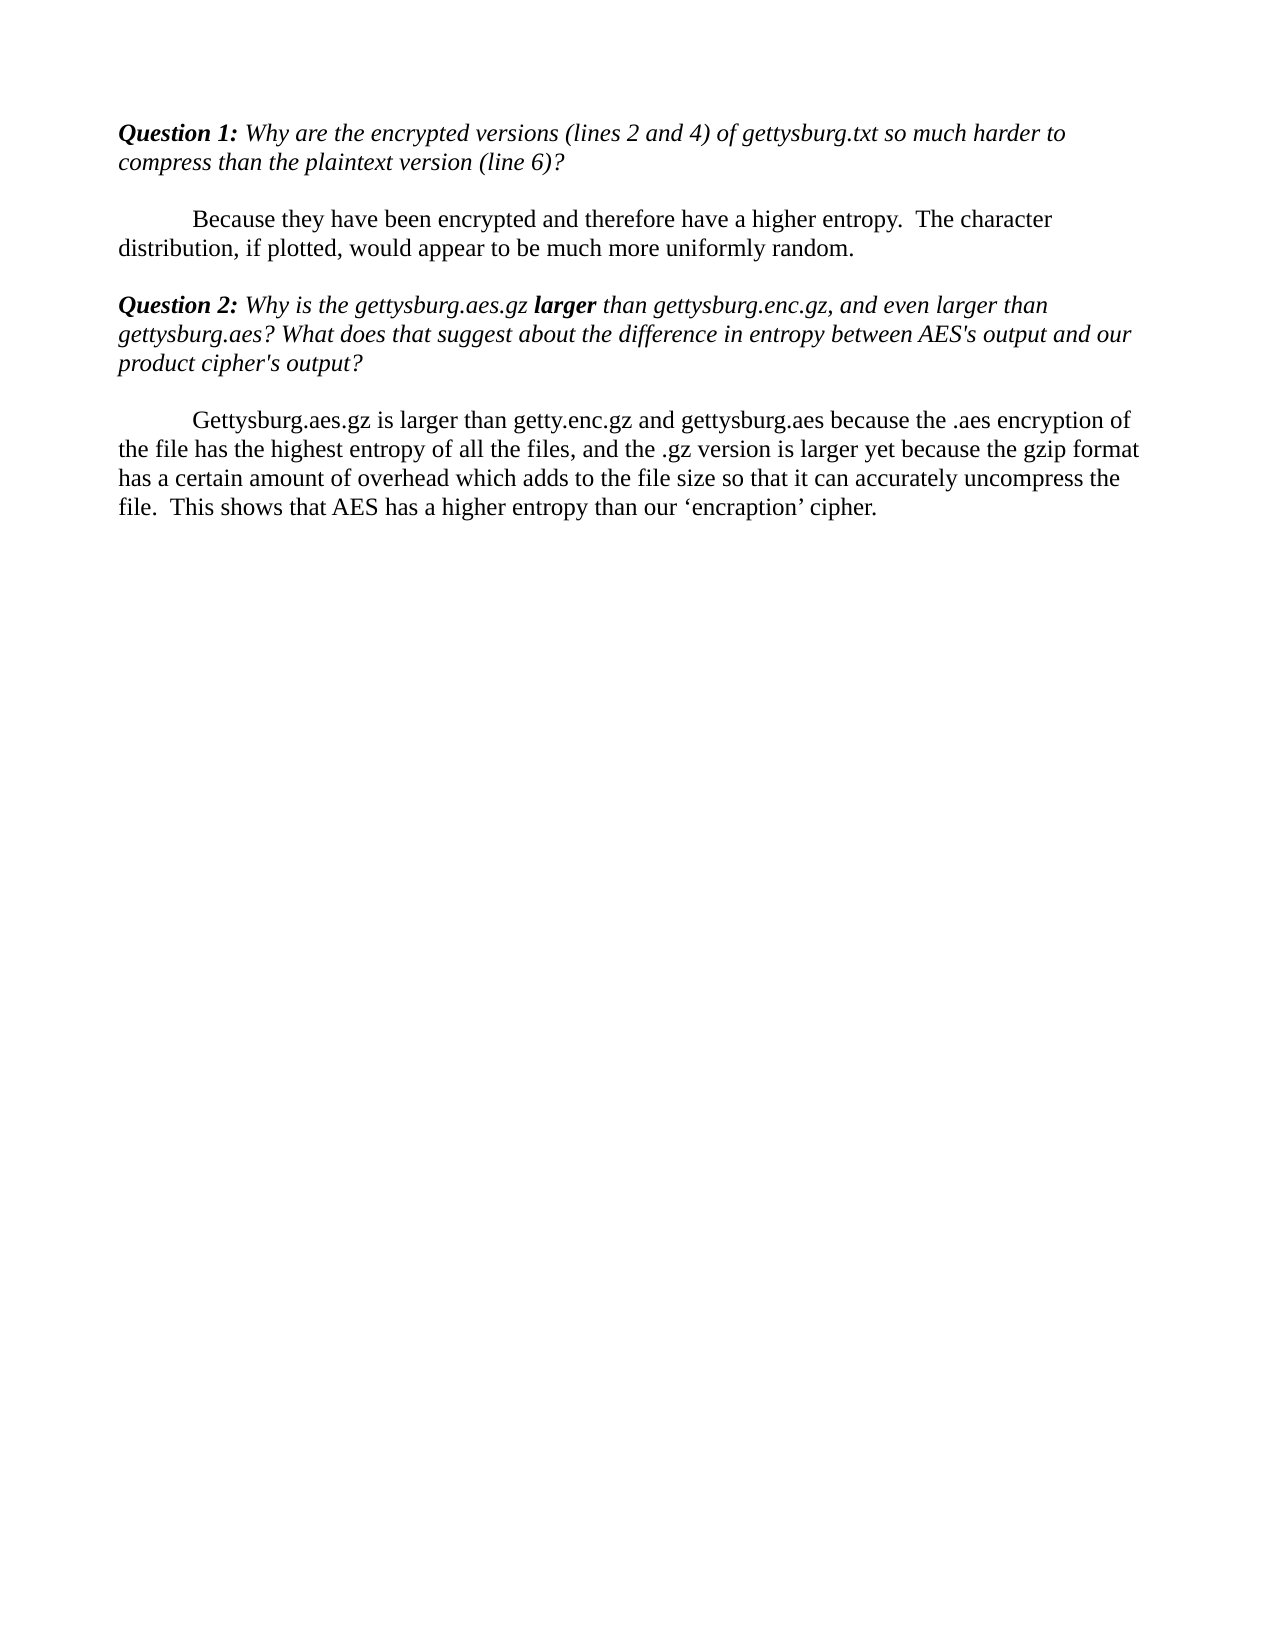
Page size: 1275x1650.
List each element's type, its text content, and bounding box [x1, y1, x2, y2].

text Gettysburg.aes.gz is larger than getty.enc.gz and gettysburg.aes because the .aes encryption of the file has the highest entropy of all the files, and the .gz version is larger yet because the gzip format has a certain amount of overhead which adds to the file size so that it can accurately uncompress the file. This shows that AES has a higher entropy than our ‘encraption’ cipher. [118, 406, 1157, 521]
text Question 1: Why are the encrypted versions (lines 2 and 4) of gettysburg.txt so much harder to compress than the plaintext version (line 6)? [118, 118, 1157, 176]
text Question 2: Why is the gettysburg.aes.gz larger than gettysburg.enc.gz, and even larger than gettysburg.aes? What does that suggest about the difference in entropy between AES's output and our product cipher's output? [118, 291, 1157, 377]
text Because they have been encrypted and therefore have a higher entropy. The character distribution, if plotted, would appear to be much more uniformly random. [118, 204, 1157, 262]
